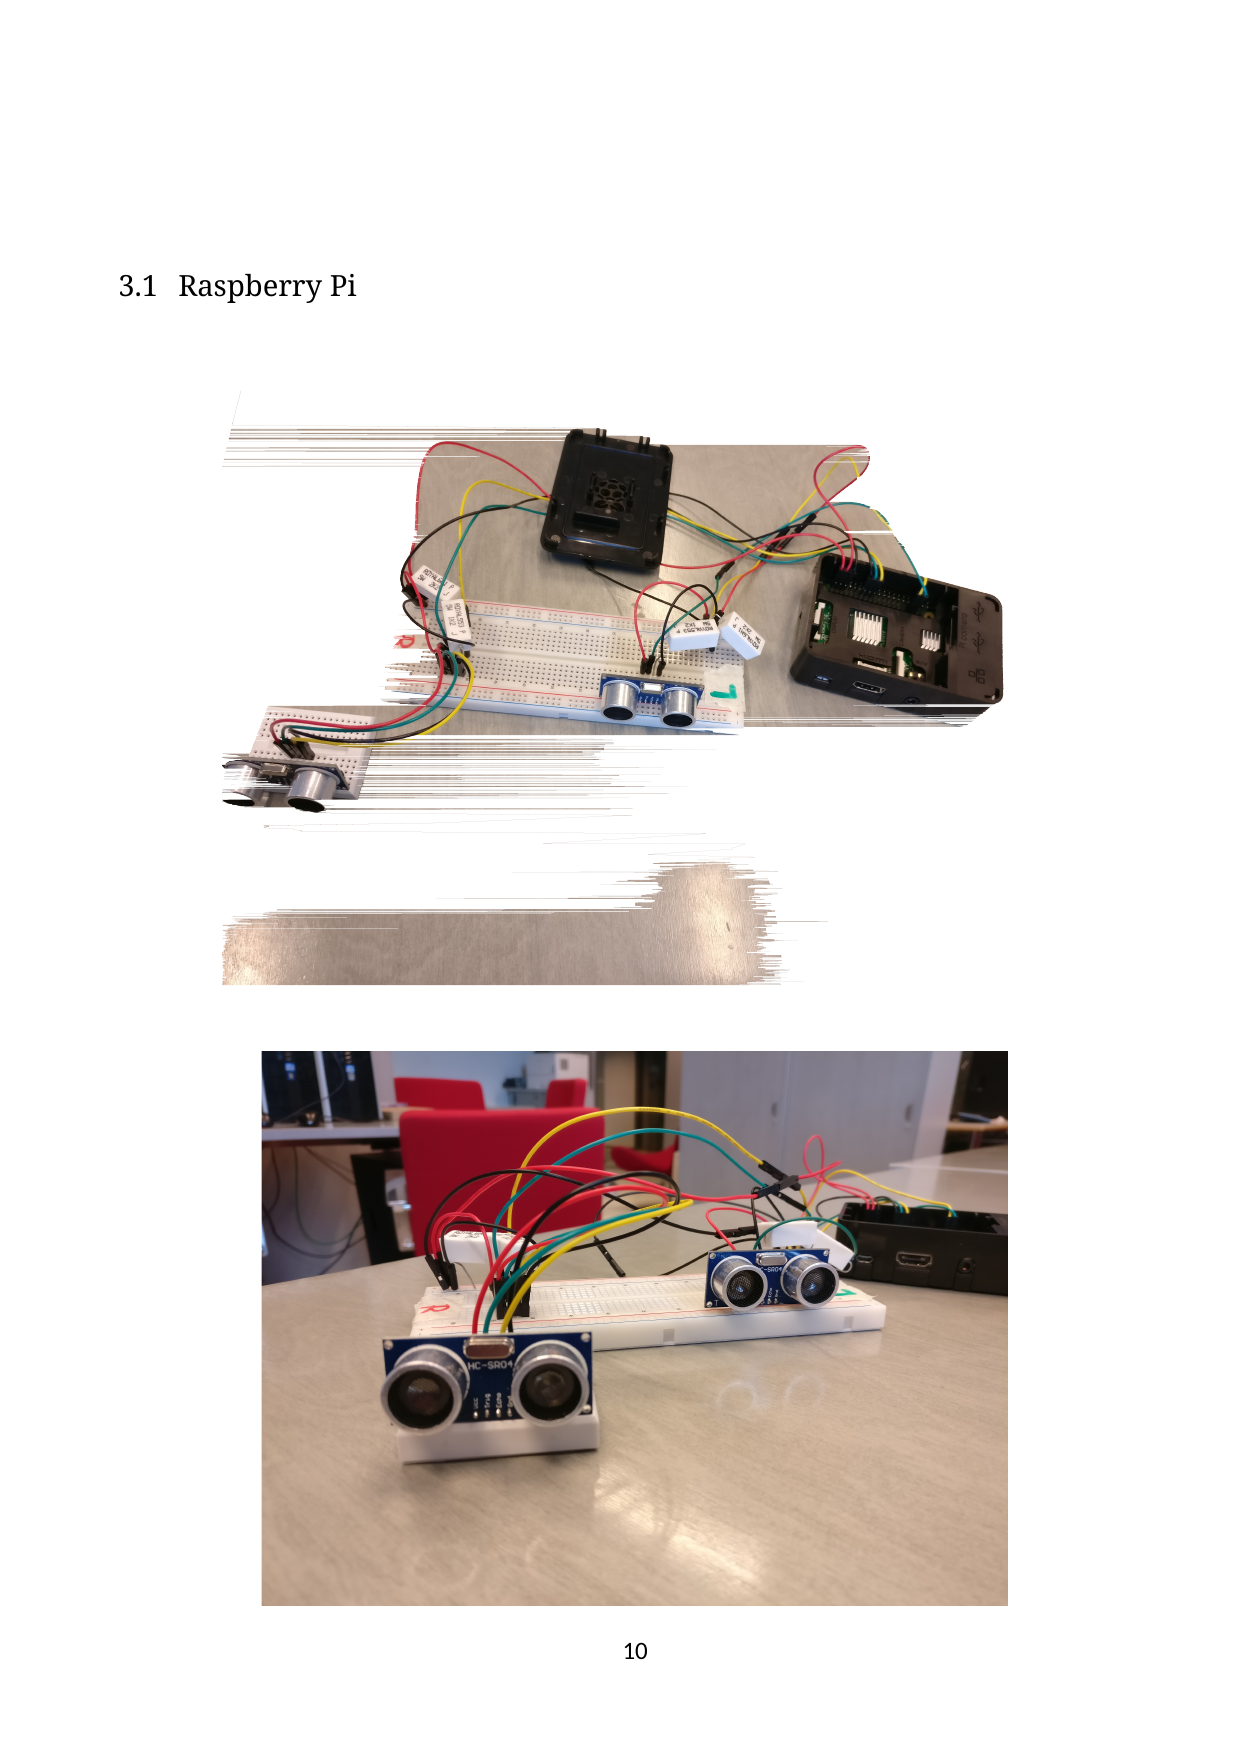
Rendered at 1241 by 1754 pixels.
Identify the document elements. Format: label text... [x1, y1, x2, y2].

subtitle Raspberry Pi [118, 266, 1152, 305]
